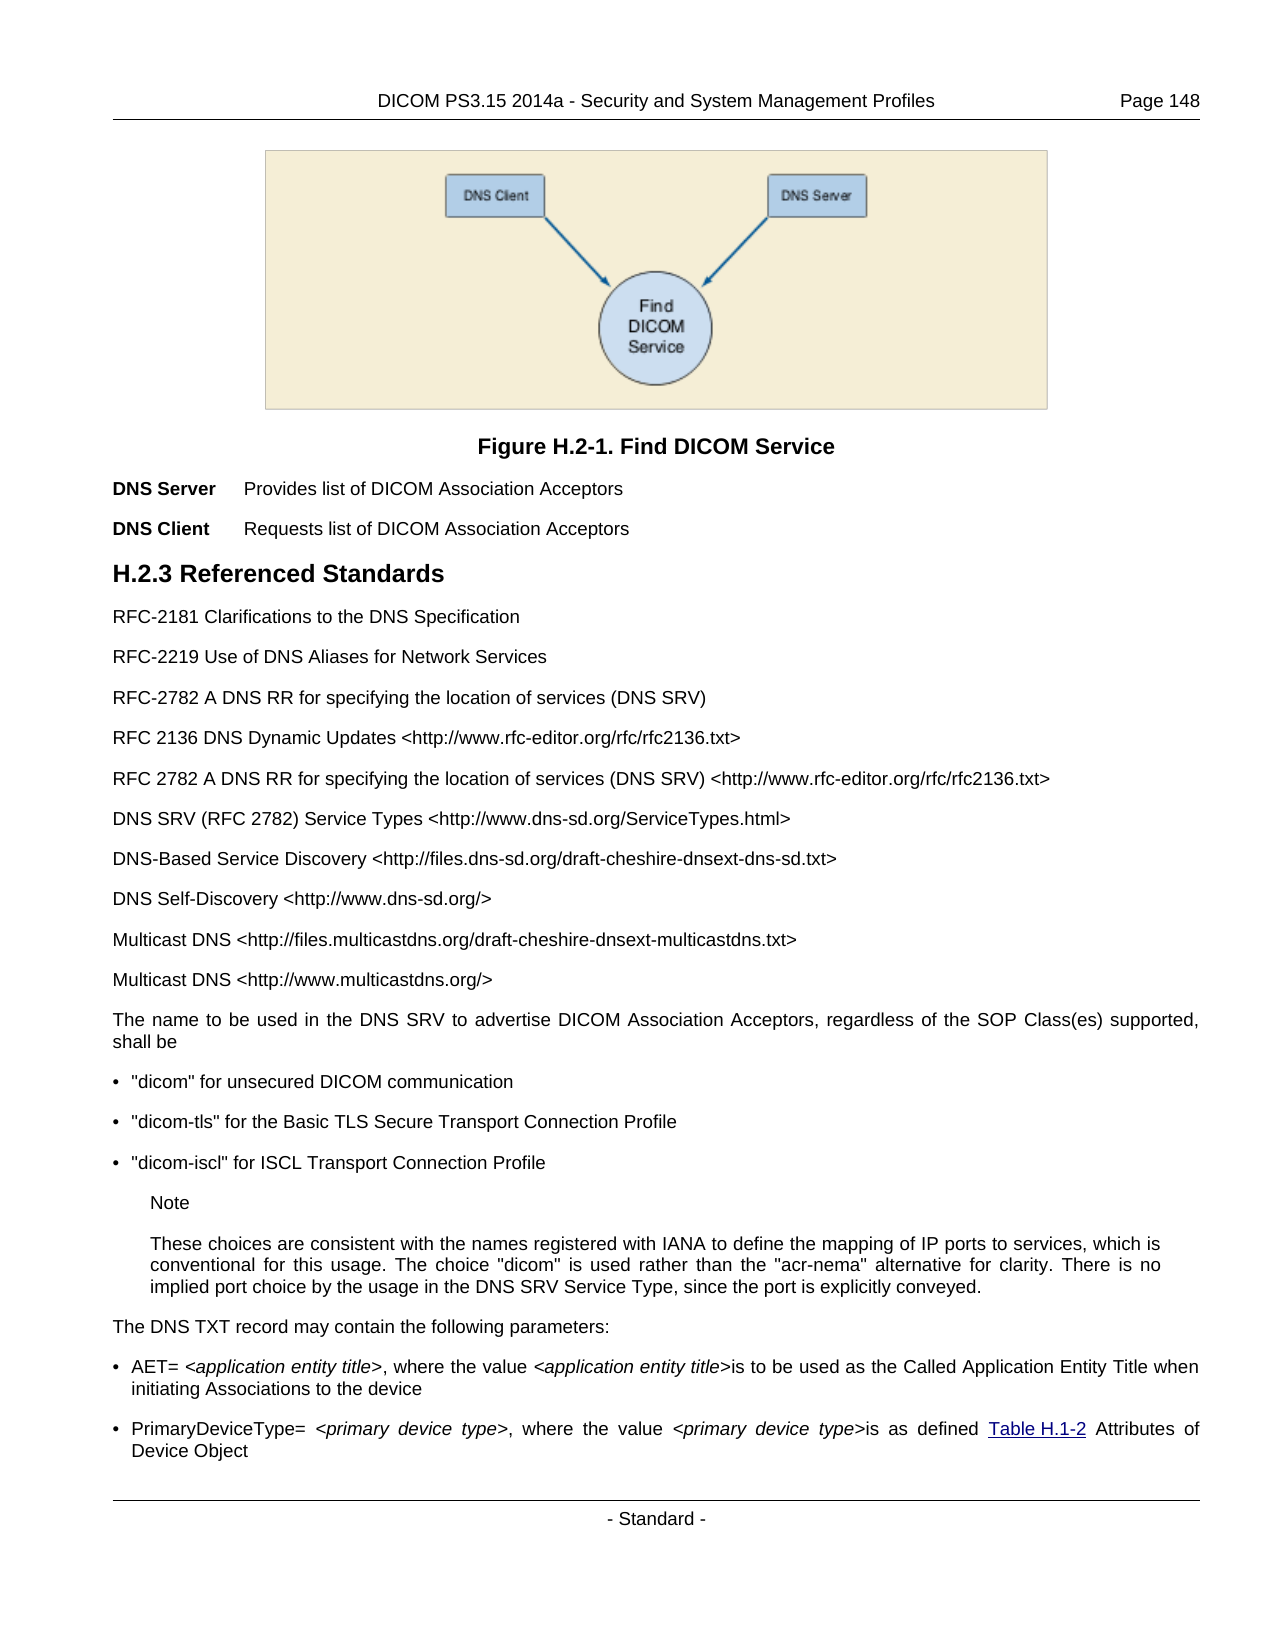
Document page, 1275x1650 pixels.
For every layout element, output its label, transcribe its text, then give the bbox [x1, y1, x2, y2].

text RFC-2219 Use of DNS Aliases for Network Services [112, 646, 1200, 668]
text DNS-Based Service Discovery <http://files.dns-sd.org/draft-cheshire-dnsext-dns-sd.txt> [112, 848, 1200, 869]
list AET= <application entity title>, where the value <application entity title>is to be used as the Called Application Entity Title when initiating Associations to the device [112, 1356, 1200, 1399]
text RFC-2181 Clarifications to the DNS Specification [112, 606, 1200, 628]
list "dicom-tls" for the Basic TLS Secure Transport Connection Profile [112, 1111, 1200, 1133]
text The name to be used in the DNS SRV to advertise DICOM Association Acceptors, regardless of the SOP Class(es) supported, shall be [112, 1009, 1200, 1052]
list "dicom-iscl" for ISCL Transport Connection Profile [112, 1152, 1200, 1173]
text The DNS TXT record may contain the following parameters: [112, 1316, 1200, 1337]
text Figure H.2-1. Find DICOM Service [112, 433, 1200, 459]
text These choices are consistent with the names registered with IANA to define the mapping of IP ports to services, which is conventional for this usage. The choice "dicom" is used rather than the "acr-nema" alternative for clarity. There is no implied port choice by the usage in the DNS SRV Service Type, since the port is explicitly conveyed. [150, 1232, 1162, 1297]
list "dicom" for unsecured DICOM communication [112, 1071, 1200, 1093]
list PrimaryDeviceType= <primary device type>, where the value <primary device type>is as defined Table H.1-2 Attributes of Device Object [112, 1418, 1200, 1461]
text DNS Client Requests list of DICOM Association Acceptors [112, 518, 1200, 540]
text DNS Server Provides list of DICOM Association Acceptors [112, 478, 1200, 499]
text DNS SRV (RFC 2782) Service Types <http://www.dns-sd.org/ServiceTypes.html> [112, 808, 1200, 829]
text DNS Self-Discovery <http://www.dns-sd.org/> [112, 888, 1200, 910]
text RFC-2782 A DNS RR for specifying the location of services (DNS SRV) [112, 687, 1200, 708]
text H.2.3 Referenced Standards [112, 558, 1200, 587]
text Note [150, 1192, 1162, 1213]
text Multicast DNS <http://files.multicastdns.org/draft-cheshire-dnsext-multicastdns.txt> [112, 928, 1200, 950]
text RFC 2136 DNS Dynamic Updates <http://www.rfc-editor.org/rfc/rfc2136.txt> [112, 727, 1200, 748]
text RFC 2782 A DNS RR for specifying the location of services (DNS SRV) <http://www.rfc-editor.org/rfc/rfc2136.txt> [112, 767, 1200, 789]
text Multicast DNS <http://www.multicastdns.org/> [112, 969, 1200, 990]
picture [264, 150, 1049, 411]
